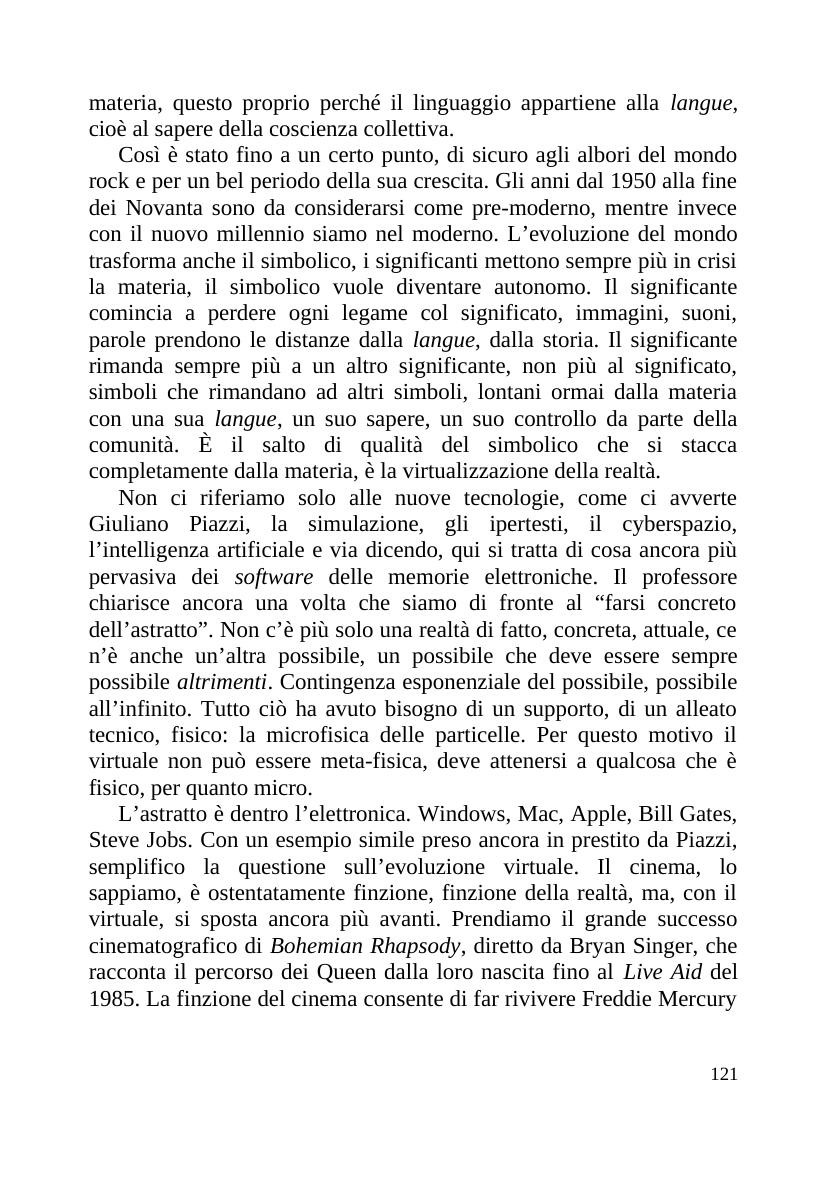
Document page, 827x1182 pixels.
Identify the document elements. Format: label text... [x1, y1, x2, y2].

text Non ci riferiamo solo alle nuove tecnologie, come ci avverte Giuliano Piazzi, la simulazione, gli ipertesti, il cyberspazio, l’intelligenza artificiale e via dicendo, qui si tratta di cosa ancora più pervasiva dei software delle memorie elettroniche. Il professore chiarisce ancora una volta che siamo di fronte al “farsi concreto dell’astratto”. Non c’è più solo una realtà di fatto, concreta, attuale, ce n’è anche un’altra possibile, un possibile che deve essere sempre possibile altrimenti. Contingenza esponenziale del possibile, possibile all’infinito. Tutto ciò ha avuto bisogno di un supporto, di un alleato tecnico, fisico: la microfisica delle particelle. Per questo motivo il virtuale non può essere meta-fisica, deve attenersi a qualcosa che è fisico, per quanto micro. [88, 484, 738, 800]
text L’astratto è dentro l’elettronica. Windows, Mac, Apple, Bill Gates, Steve Jobs. Con un esempio simile preso ancora in prestito da Piazzi, semplifico la questione sull’evoluzione virtuale. Il cinema, lo sappiamo, è ostentatamente finzione, finzione della realtà, ma, con il virtuale, si sposta ancora più avanti. Prendiamo il grande successo cinematografico di Bohemian Rhapsody, diretto da Bryan Singer, che racconta il percorso dei Queen dalla loro nascita fino al Live Aid del 1985. La finzione del cinema consente di far rivivere Freddie Mercury [88, 800, 738, 1011]
text Così è stato fino a un certo punto, di sicuro agli albori del mondo rock e per un bel periodo della sua crescita. Gli anni dal 1950 alla fine dei Novanta sono da considerarsi come pre-moderno, mentre invece con il nuovo millennio siamo nel moderno. L’evoluzione del mondo trasforma anche il simbolico, i significanti mettono sempre più in crisi la materia, il simbolico vuole diventare autonomo. Il significante comincia a perdere ogni legame col significato, immagini, suoni, parole prendono le distanze dalla langue, dalla storia. Il significante rimanda sempre più a un altro significante, non più al significato, simboli che rimandano ad altri simboli, lontani ormai dalla materia con una sua langue, un suo sapere, un suo controllo da parte della comunità. è il salto di qualità del simbolico che si stacca completamente dalla materia, è la virtualizzazione della realtà. [88, 141, 738, 484]
text materia, questo proprio perché il linguaggio appartiene alla langue, cioè al sapere della coscienza collettiva. [88, 88, 738, 141]
